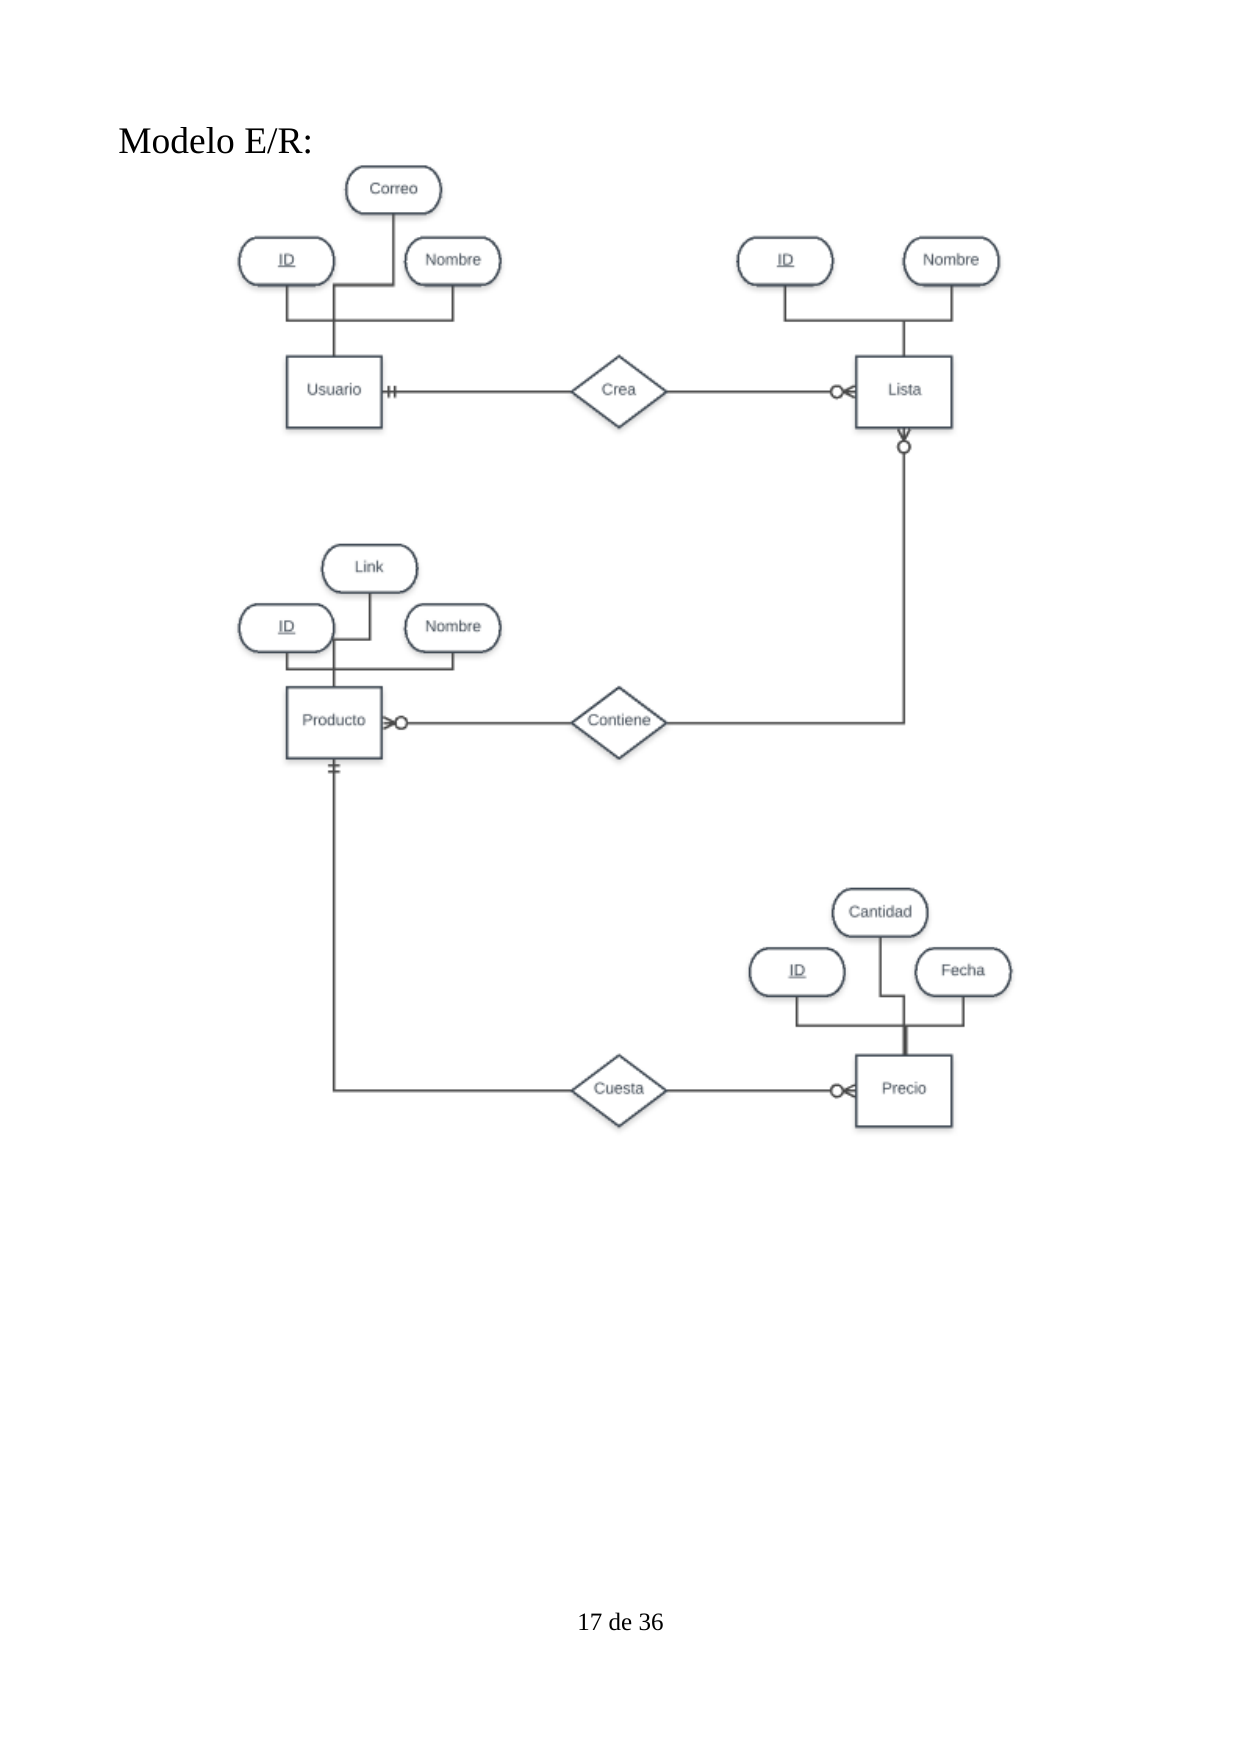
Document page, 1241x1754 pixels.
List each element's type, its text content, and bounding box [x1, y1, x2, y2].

text Modelo E/R: [118, 118, 1122, 161]
picture [222, 161, 1018, 1146]
